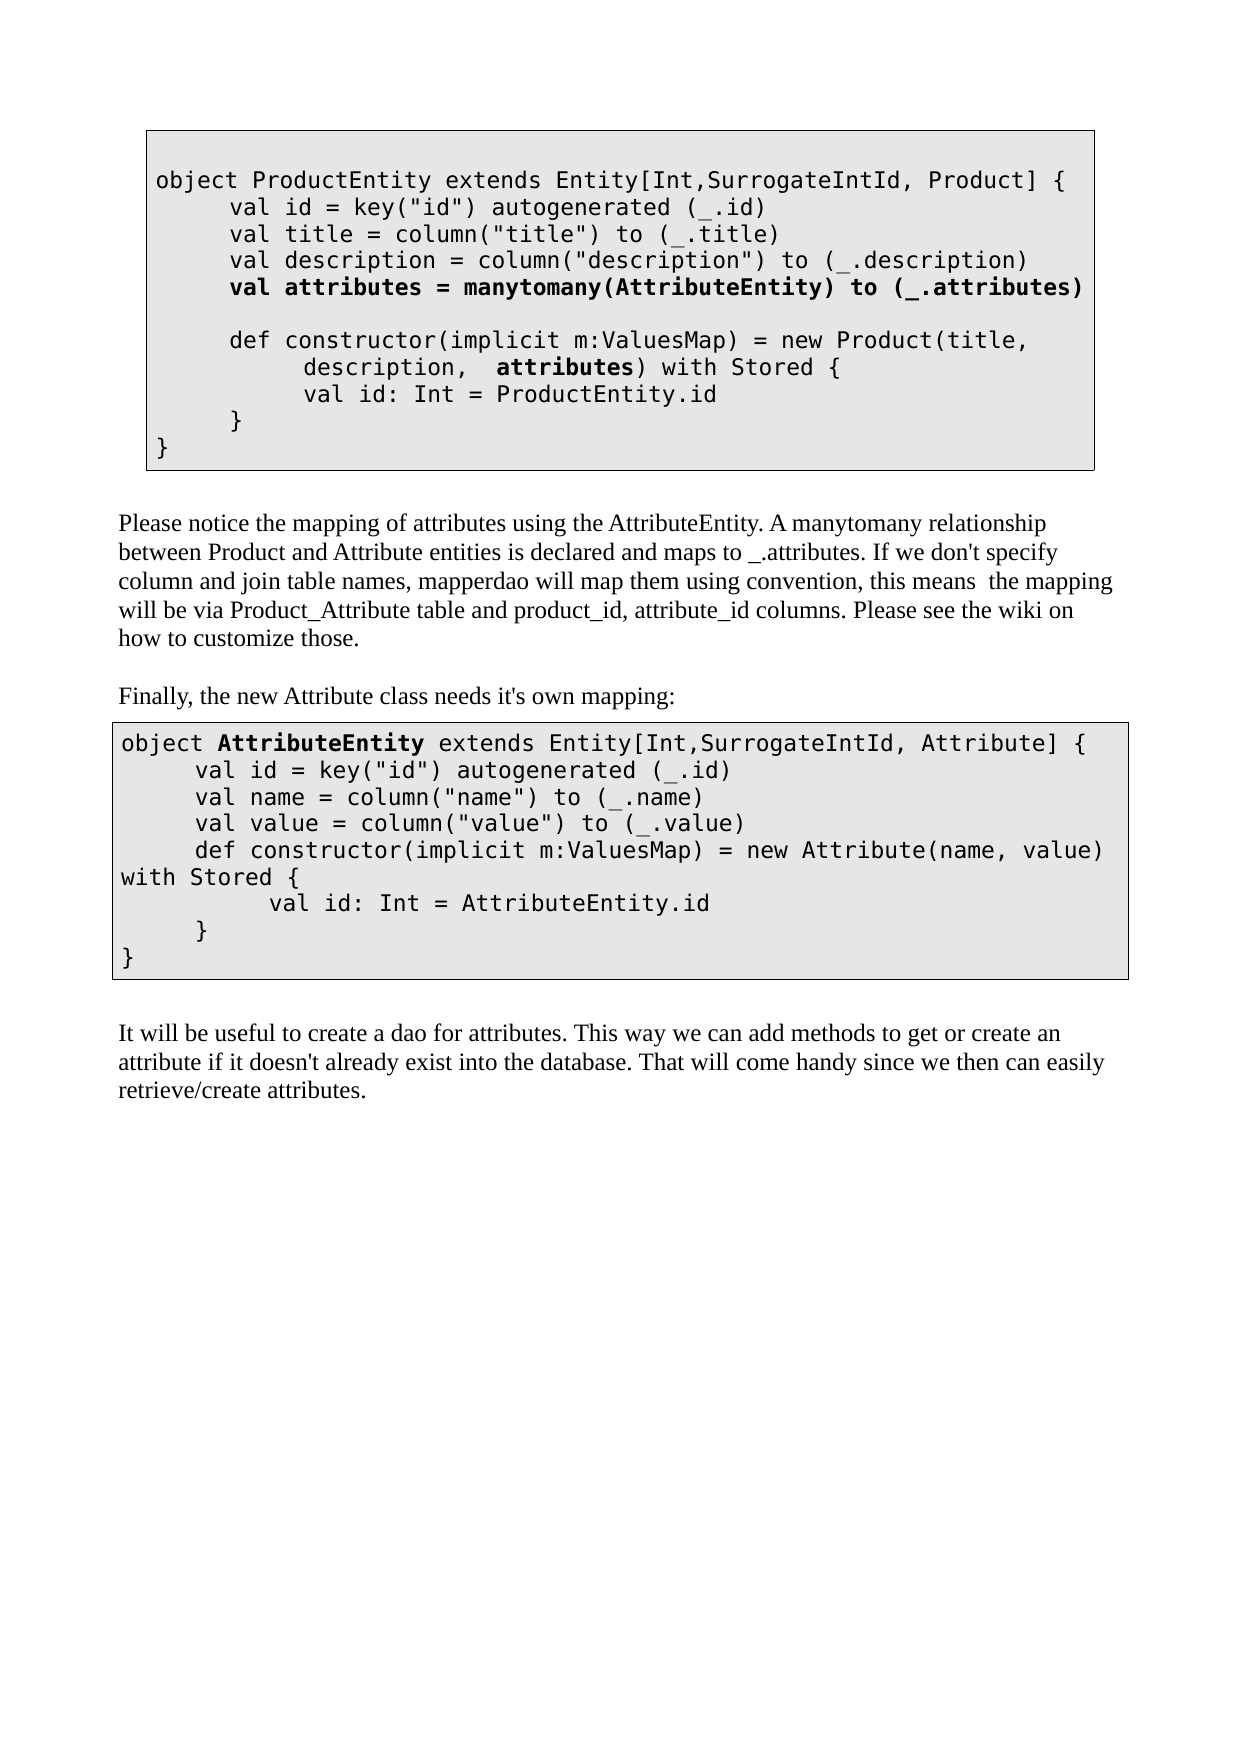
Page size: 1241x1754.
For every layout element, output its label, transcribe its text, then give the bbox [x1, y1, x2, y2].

text val name = column("name") to (_.name) [121, 784, 1119, 811]
text object ProductEntity extends Entity[Int,SurrogateIntId, Product] { [155, 168, 1085, 194]
text description, attributes) with Stored { [155, 354, 1085, 381]
text val attributes = manytomany(AttributeEntity) to (_.attributes) [155, 274, 1085, 301]
text } [121, 917, 1119, 944]
text Finally, the new Attribute class needs it's own mapping: [118, 681, 1122, 710]
text def constructor(implicit m:ValuesMap) = new Product(title, [155, 328, 1085, 354]
text } [121, 944, 1119, 971]
text val id: Int = AttributeEntity.id [121, 891, 1119, 917]
text Please notice the mapping of attributes using the AttributeEntity. A manytomany relationship between Product and Attribute entities is declared and maps to _.attributes. If we don't specify column and join table names, mapperdao will map them using convention, this means the mapping will be via Product_Attribute table and product_id, attribute_id columns. Please see the wiki on how to customize those. [118, 508, 1122, 652]
text val id = key("id") autogenerated (_.id) [155, 194, 1085, 221]
text val id = key("id") autogenerated (_.id) [121, 757, 1119, 784]
text val id: Int = ProductEntity.id [155, 381, 1085, 408]
text object AttributeEntity extends Entity[Int,SurrogateIntId, Attribute] { [121, 731, 1119, 757]
text } [155, 434, 1085, 461]
text val description = column("description") to (_.description) [155, 248, 1085, 274]
text } [155, 408, 1085, 434]
text val title = column("title") to (_.title) [155, 221, 1085, 248]
text val value = column("value") to (_.value) [121, 811, 1119, 837]
text def constructor(implicit m:ValuesMap) = new Attribute(name, value) with Stored { [121, 837, 1119, 891]
text It will be useful to create a dao for attributes. This way we can add methods to get or create an attribute if it doesn't already exist into the database. That will come handy since we then can easily retrieve/create attributes. [118, 1018, 1122, 1104]
